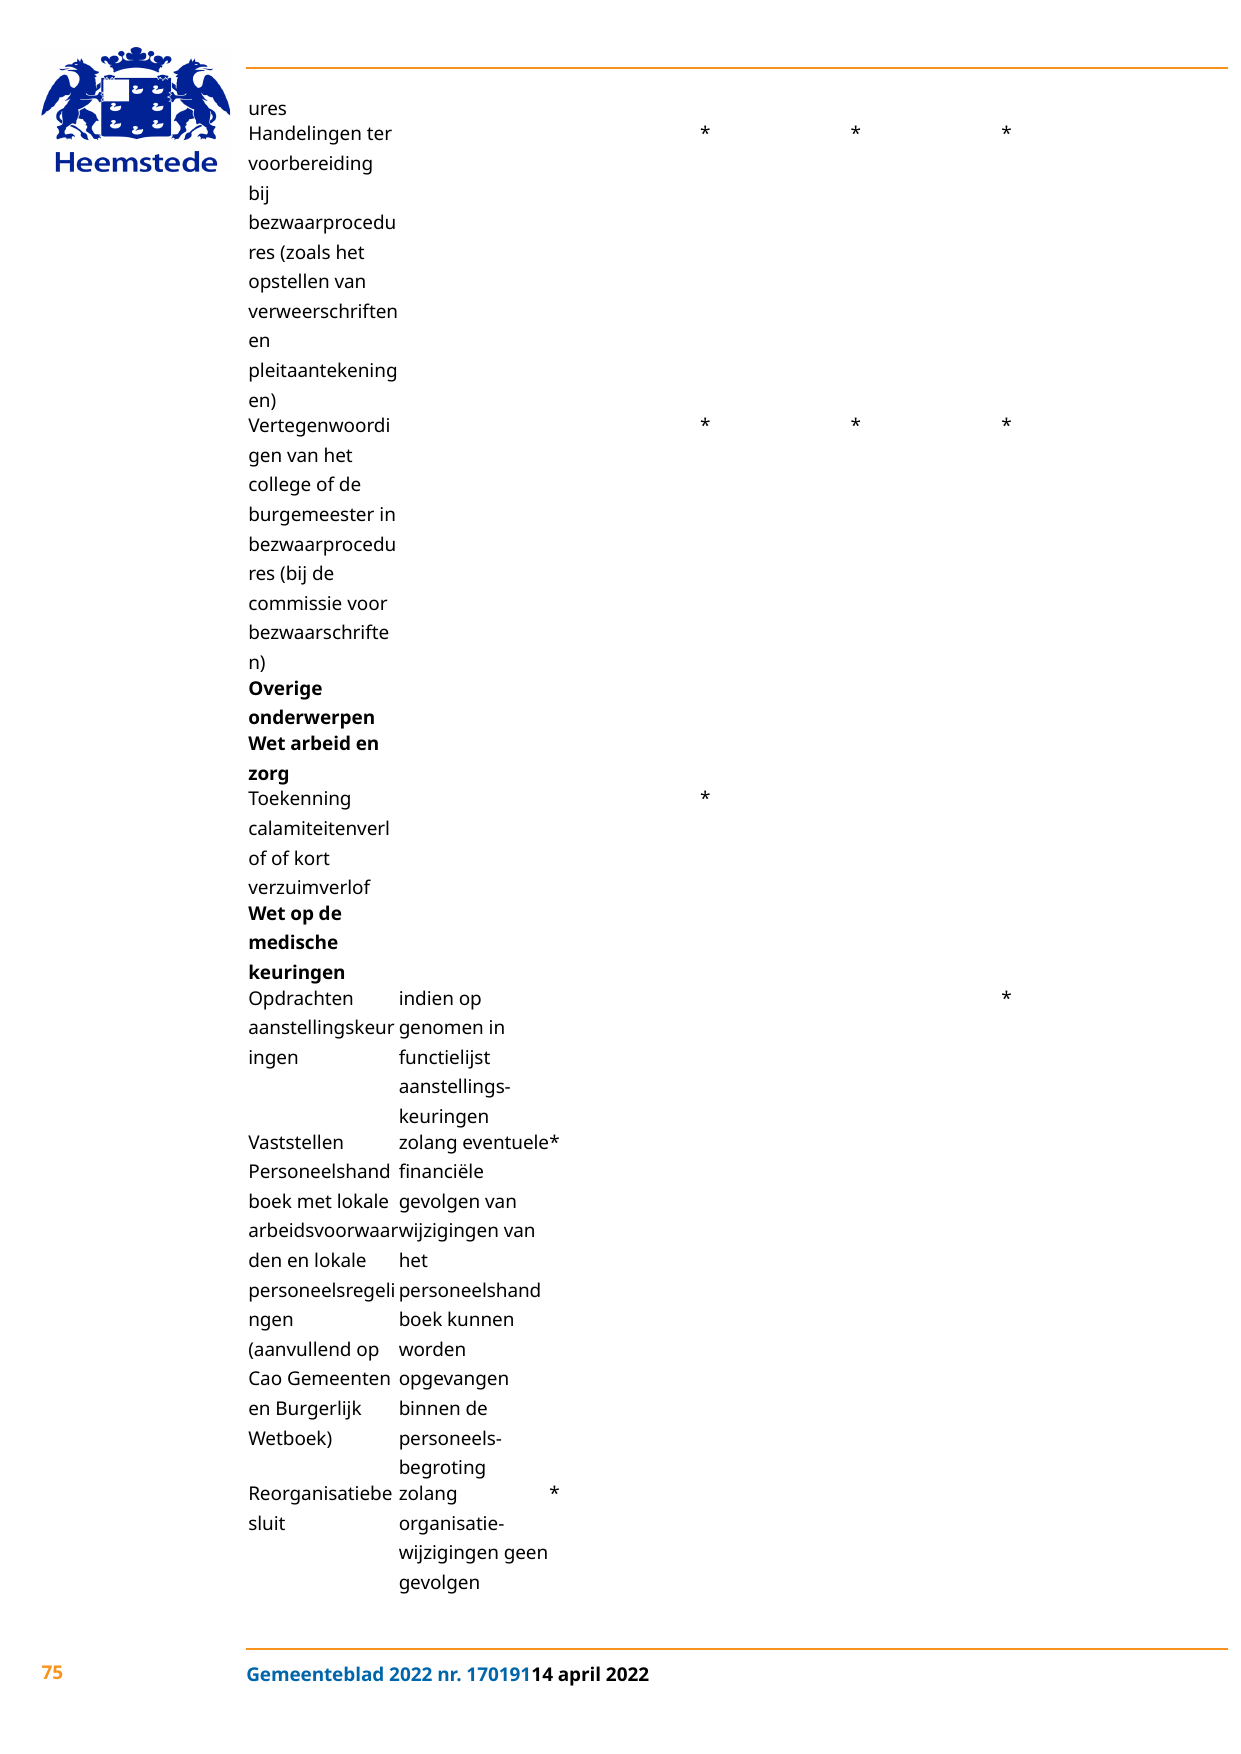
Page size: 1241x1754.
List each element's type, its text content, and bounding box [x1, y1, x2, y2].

table_cell [399, 95, 549, 121]
table_cell [700, 730, 850, 786]
table_cell [700, 95, 850, 121]
table_cell Wet op de medische keuringen [248, 900, 398, 985]
picture [41, 47, 231, 172]
table_cell [1001, 786, 1152, 900]
table_cell * [700, 121, 850, 412]
table_cell ures [248, 95, 398, 121]
table_cell [399, 675, 549, 730]
table_cell Vertegenwoordigen van het college of de burgemeester in bezwaarprocedures (bij de commissie voor bezwaarschriften) [248, 413, 398, 675]
table_cell [549, 730, 700, 786]
table_cell [850, 95, 1001, 121]
table_cell [399, 413, 549, 675]
table_cell Opdrachten aanstellingskeuringen [248, 985, 398, 1129]
table_cell * [549, 1129, 700, 1480]
table_cell [700, 675, 850, 730]
table_cell * [1001, 413, 1152, 675]
table_cell zolang eventuele financiële gevolgen van wijzigingen van het personeelshandboek kunnen worden opgevangen binnen de personeels-begroting [399, 1129, 549, 1480]
table_cell [850, 900, 1001, 985]
table_cell Reorganisatiebesluit [248, 1480, 398, 1594]
table_cell [1001, 1480, 1152, 1594]
table_cell * [1001, 121, 1152, 412]
table_cell [549, 985, 700, 1129]
table_cell * [549, 1480, 700, 1594]
table_cell [850, 786, 1001, 900]
table_cell Vaststellen Personeelshandboek met lokale arbeidsvoorwaarden en lokale personeelsregelingen (aanvullend op Cao Gemeenten en Burgerlijk Wetboek) [248, 1129, 398, 1480]
table_cell [1001, 900, 1152, 985]
table_cell [700, 900, 850, 985]
table_cell [1001, 675, 1152, 730]
table_cell [399, 786, 549, 900]
table_cell * [850, 121, 1001, 412]
table_cell * [1001, 985, 1152, 1129]
table_cell Toekenning calamiteitenverlof of kort verzuimverlof [248, 786, 398, 900]
table_cell zolang organisatie-wijzigingen geen gevolgen [399, 1480, 549, 1594]
table_cell Handelingen ter voorbereiding bij bezwaarprocedures (zoals het opstellen van verweerschriften en pleitaantekeningen) [248, 121, 398, 412]
table_cell [549, 786, 700, 900]
table_cell [850, 985, 1001, 1129]
table_cell [700, 985, 850, 1129]
table_cell [1001, 95, 1152, 121]
table_cell [549, 900, 700, 985]
table_cell [850, 730, 1001, 786]
table_cell [549, 413, 700, 675]
table_cell [700, 1480, 850, 1594]
table_cell [1001, 1129, 1152, 1480]
table_cell [850, 1480, 1001, 1594]
table_cell [850, 675, 1001, 730]
table_cell indien op genomen in functielijst aanstellings-keuringen [399, 985, 549, 1129]
table_cell [700, 1129, 850, 1480]
table_cell [399, 121, 549, 412]
table_cell * [700, 786, 850, 900]
table_cell [1001, 730, 1152, 786]
table_cell Overige onderwerpen [248, 675, 398, 730]
table_cell [549, 95, 700, 121]
table_cell * [850, 413, 1001, 675]
table_cell [850, 1129, 1001, 1480]
table_cell [399, 730, 549, 786]
table_cell [549, 675, 700, 730]
table_cell [549, 121, 700, 412]
table_cell Wet arbeid en zorg [248, 730, 398, 786]
table_cell [399, 900, 549, 985]
table_cell * [700, 413, 850, 675]
